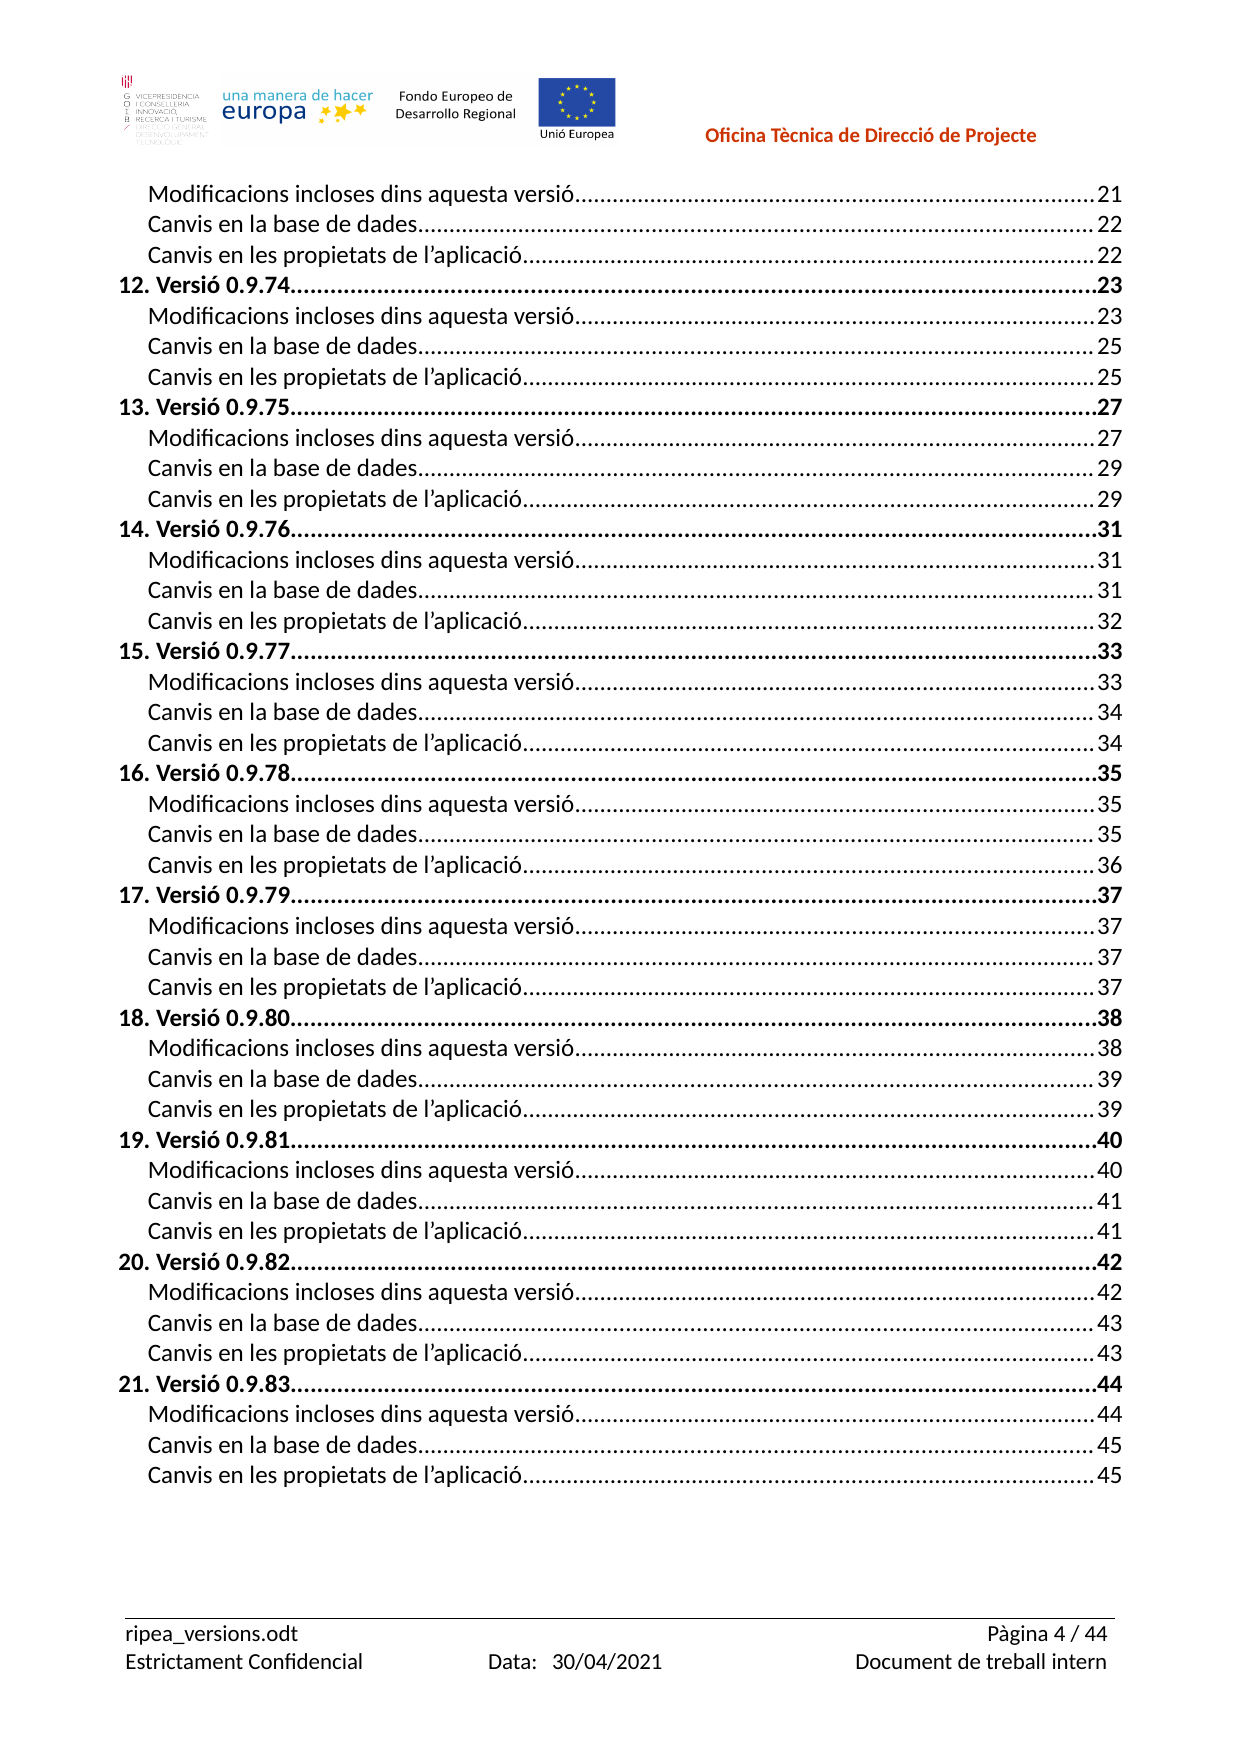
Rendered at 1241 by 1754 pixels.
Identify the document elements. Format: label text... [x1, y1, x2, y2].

text 21. Versió 0.9.83 44 [118, 1368, 1122, 1398]
text Modificacions incloses dins aquesta versió 27 [148, 422, 1122, 452]
text Canvis en la base de dades 39 [148, 1063, 1122, 1093]
text Modificacions incloses dins aquesta versió 33 [148, 666, 1122, 697]
text Modificacions incloses dins aquesta versió 31 [148, 544, 1122, 574]
text Modificacions incloses dins aquesta versió 35 [148, 788, 1122, 819]
text Canvis en les propietats de l’aplicació 25 [148, 361, 1122, 391]
text Canvis en les propietats de l’aplicació 36 [148, 849, 1122, 880]
text Canvis en la base de dades 43 [148, 1307, 1122, 1337]
text Canvis en la base de dades 25 [148, 330, 1122, 361]
text 18. Versió 0.9.80 38 [118, 1002, 1122, 1032]
text Canvis en la base de dades 31 [148, 574, 1122, 605]
text 19. Versió 0.9.81 40 [118, 1124, 1122, 1154]
text Canvis en les propietats de l’aplicació 43 [148, 1337, 1122, 1368]
text Modificacions incloses dins aquesta versió 37 [148, 910, 1122, 941]
picture [219, 73, 621, 147]
text Canvis en la base de dades 34 [148, 697, 1122, 727]
text Canvis en la base de dades 45 [148, 1429, 1122, 1459]
text Canvis en les propietats de l’aplicació 29 [148, 483, 1122, 513]
text 20. Versió 0.9.82 42 [118, 1246, 1122, 1276]
text Modificacions incloses dins aquesta versió 21 [148, 178, 1122, 208]
text Modificacions incloses dins aquesta versió 23 [148, 300, 1122, 330]
text 13. Versió 0.9.75 27 [118, 391, 1122, 422]
text Canvis en les propietats de l’aplicació 32 [148, 605, 1122, 636]
text Canvis en la base de dades 37 [148, 941, 1122, 971]
text Modificacions incloses dins aquesta versió 42 [148, 1276, 1122, 1307]
text Modificacions incloses dins aquesta versió 44 [148, 1398, 1122, 1429]
text Canvis en la base de dades 22 [148, 208, 1122, 239]
text Canvis en la base de dades 35 [148, 819, 1122, 849]
text Canvis en les propietats de l’aplicació 41 [148, 1215, 1122, 1246]
text Canvis en les propietats de l’aplicació 39 [148, 1093, 1122, 1124]
text 17. Versió 0.9.79 37 [118, 880, 1122, 910]
text Modificacions incloses dins aquesta versió 40 [148, 1154, 1122, 1185]
text Canvis en les propietats de l’aplicació 37 [148, 971, 1122, 1002]
text 14. Versió 0.9.76 31 [118, 513, 1122, 544]
picture [118, 73, 213, 147]
text Canvis en la base de dades 29 [148, 452, 1122, 483]
text Canvis en la base de dades 41 [148, 1185, 1122, 1215]
text 16. Versió 0.9.78 35 [118, 758, 1122, 788]
text Canvis en les propietats de l’aplicació 45 [148, 1459, 1122, 1490]
text Modificacions incloses dins aquesta versió 38 [148, 1032, 1122, 1063]
text 15. Versió 0.9.77 33 [118, 636, 1122, 666]
text 12. Versió 0.9.74 23 [118, 269, 1122, 300]
text Canvis en les propietats de l’aplicació 34 [148, 727, 1122, 758]
text Canvis en les propietats de l’aplicació 22 [148, 239, 1122, 269]
